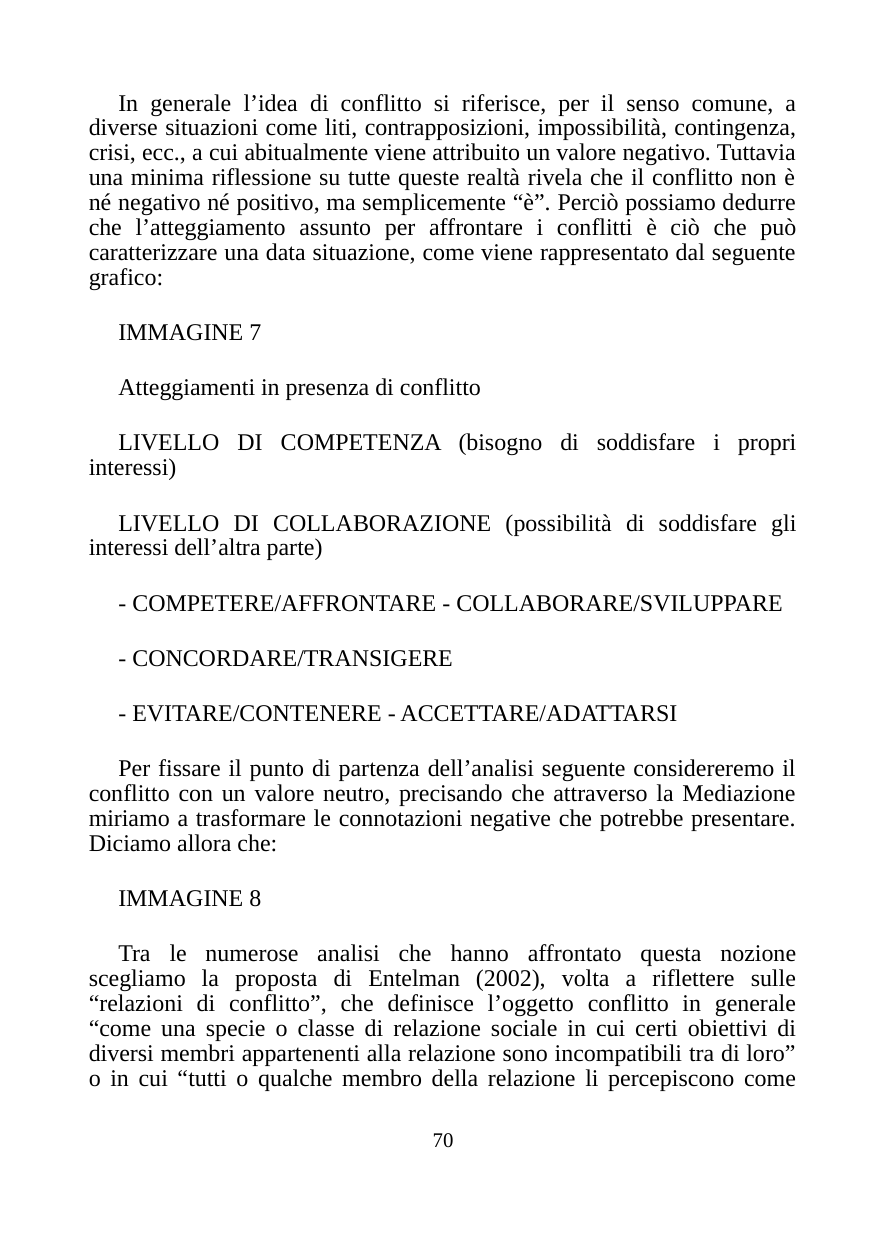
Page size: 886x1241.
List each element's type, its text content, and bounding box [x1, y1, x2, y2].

text LIVELLO DI COLLABORAZIONE (possibilità di soddisfare gli interessi dell’altra parte) [88, 508, 797, 561]
text - CONCORDARE/TRANSIGERE [88, 644, 797, 671]
text In generale l’idea di conflitto si riferisce, per il senso comune, a diverse situazioni come liti, contrapposizioni, impossibilità, contingenza, crisi, ecc., a cui abitualmente viene attribuito un valore negativo. Tuttavia una minima riflessione su tutte queste realtà rivela che il conflitto non è né negativo né positivo, ma semplicemente “è”. Perciò possiamo dedurre che l’atteggiamento assunto per affrontare i conflitti è ciò che può caratterizzare una data situazione, come viene rappresentato dal seguente grafico: [88, 88, 797, 290]
text Per fissare il punto di partenza dell’analisi seguente considereremo il conflitto con un valore neutro, precisando che attraverso la Mediazione miriamo a trasformare le connotazioni negative che potrebbe presentare. Diciamo allora che: [88, 754, 797, 857]
text Atteggiamenti in presenza di conflitto [88, 373, 797, 401]
text Tra le numerose analisi che hanno affrontato questa nozione scegliamo la proposta di Entelman (2002), volta a riflettere sulle “relazioni di conflitto”, che definisce l’oggetto conflitto in generale “come una specie o classe di relazione sociale in cui certi obiettivi di diversi membri appartenenti alla relazione sono incompatibili tra di loro” o in cui “tutti o qualche membro della relazione li percepiscono come [88, 939, 797, 1091]
text - COMPETERE/AFFRONTARE - COLLABORARE/SVILUPPARE [88, 589, 797, 616]
text LIVELLO DI COMPETENZA (bisogno di soddisfare i propri interessi) [88, 428, 797, 481]
text - EVITARE/CONTENERE - ACCETTARE/ADATTARSI [88, 699, 797, 727]
text IMMAGINE 7 [88, 318, 797, 346]
text IMMAGINE 8 [88, 884, 797, 912]
